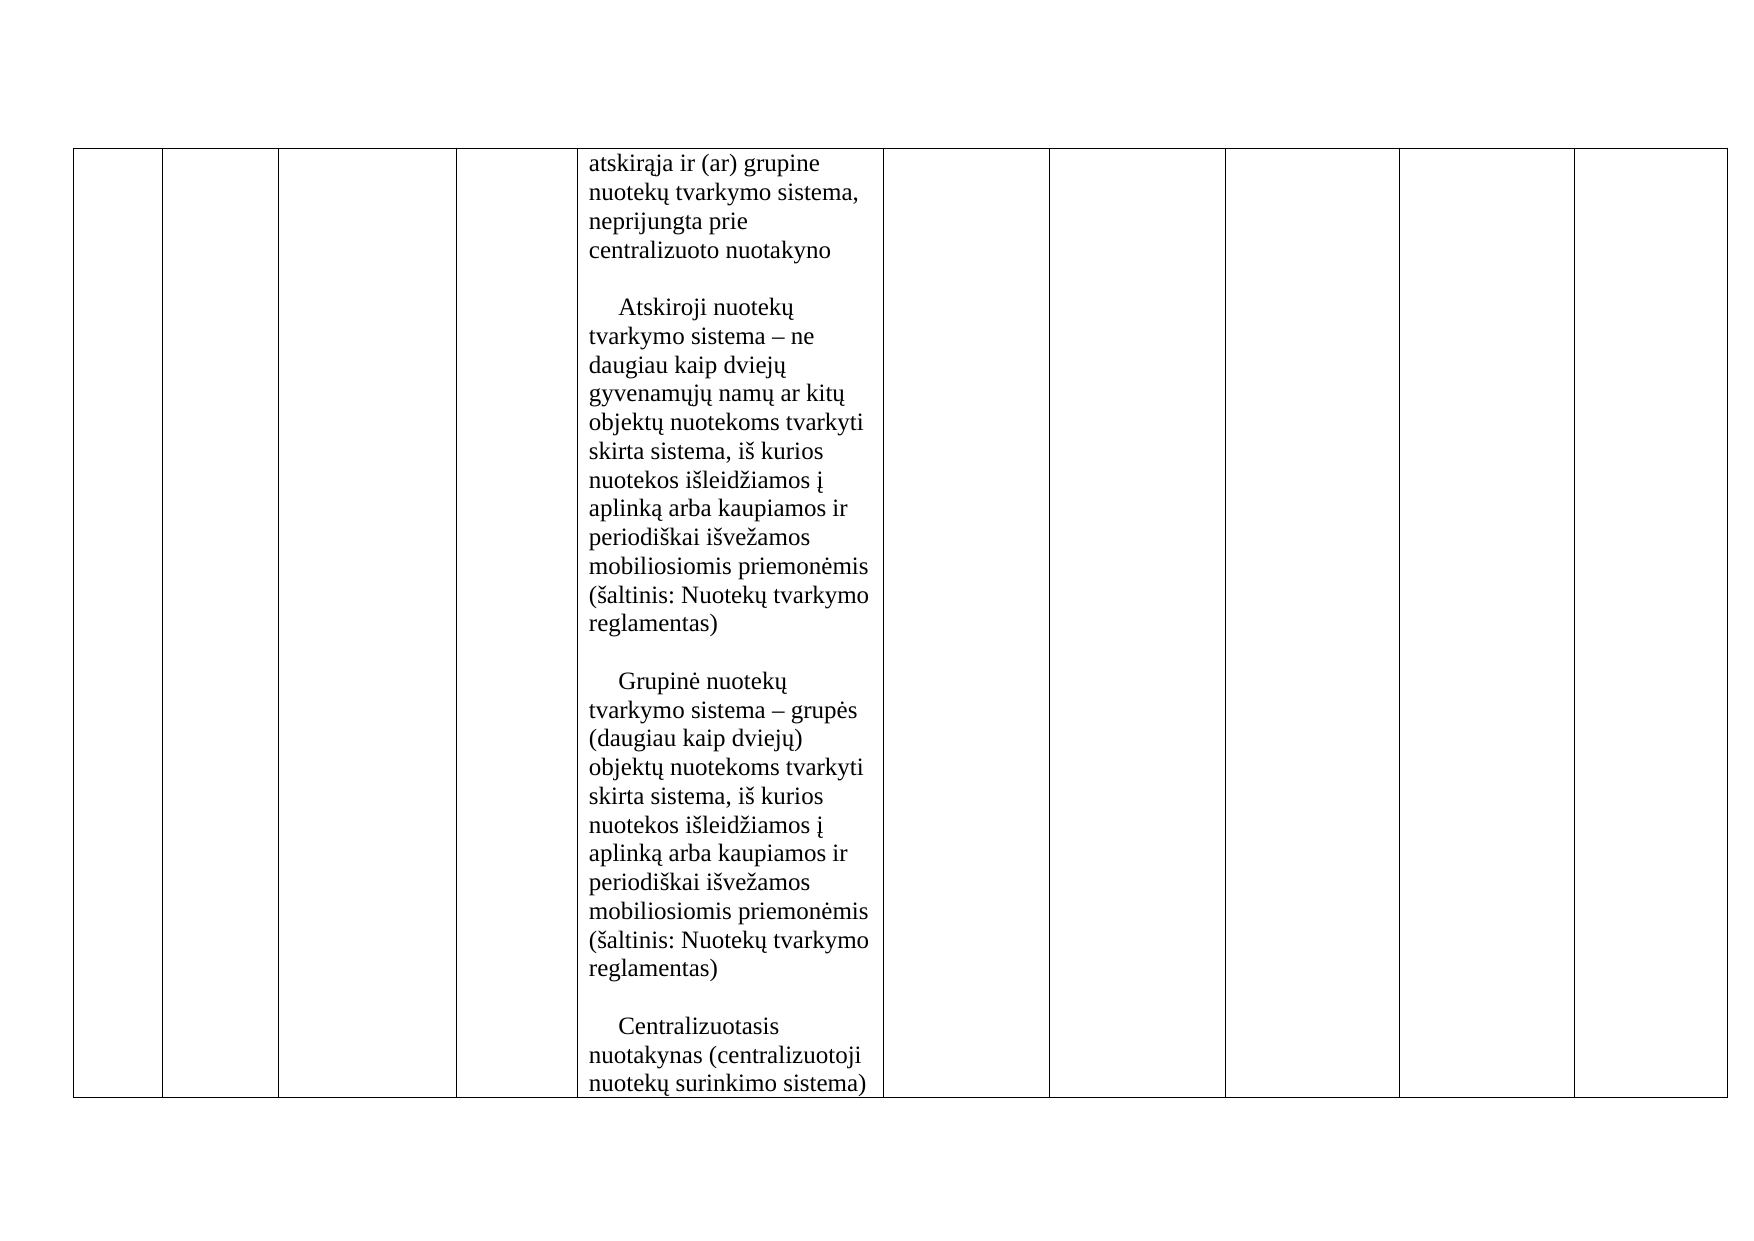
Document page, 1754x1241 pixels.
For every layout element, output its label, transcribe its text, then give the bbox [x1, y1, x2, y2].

table_cell [279, 149, 456, 1097]
table_cell [1575, 149, 1727, 1097]
table_cell atskirąja ir (ar) grupine nuotekų tvarkymo sistema, neprijungta prie centralizuoto nuotakyno Atskiroji nuotekų tvarkymo sistema – ne daugiau kaip dviejų gyvenamųjų namų ar kitų objektų nuotekoms tvarkyti skirta sistema, iš kurios nuotekos išleidžiamos į aplinką arba kaupiamos ir periodiškai išvežamos mobiliosiomis priemonėmis (šaltinis: Nuotekų tvarkymo reglamentas) Grupinė nuotekų tvarkymo sistema – grupės (daugiau kaip dviejų) objektų nuotekoms tvarkyti skirta sistema, iš kurios nuotekos išleidžiamos į aplinką arba kaupiamos ir periodiškai išvežamos mobiliosiomis priemonėmis (šaltinis: Nuotekų tvarkymo reglamentas) Centralizuotasis nuotakynas (centralizuotoji nuotekų surinkimo sistema) [578, 149, 883, 1097]
table_cell [1400, 149, 1574, 1097]
table_cell [74, 149, 162, 1097]
table_cell [163, 149, 278, 1097]
table_cell [1226, 149, 1399, 1097]
table_cell [884, 149, 1049, 1097]
table_cell [1050, 149, 1225, 1097]
table_cell [457, 149, 577, 1097]
